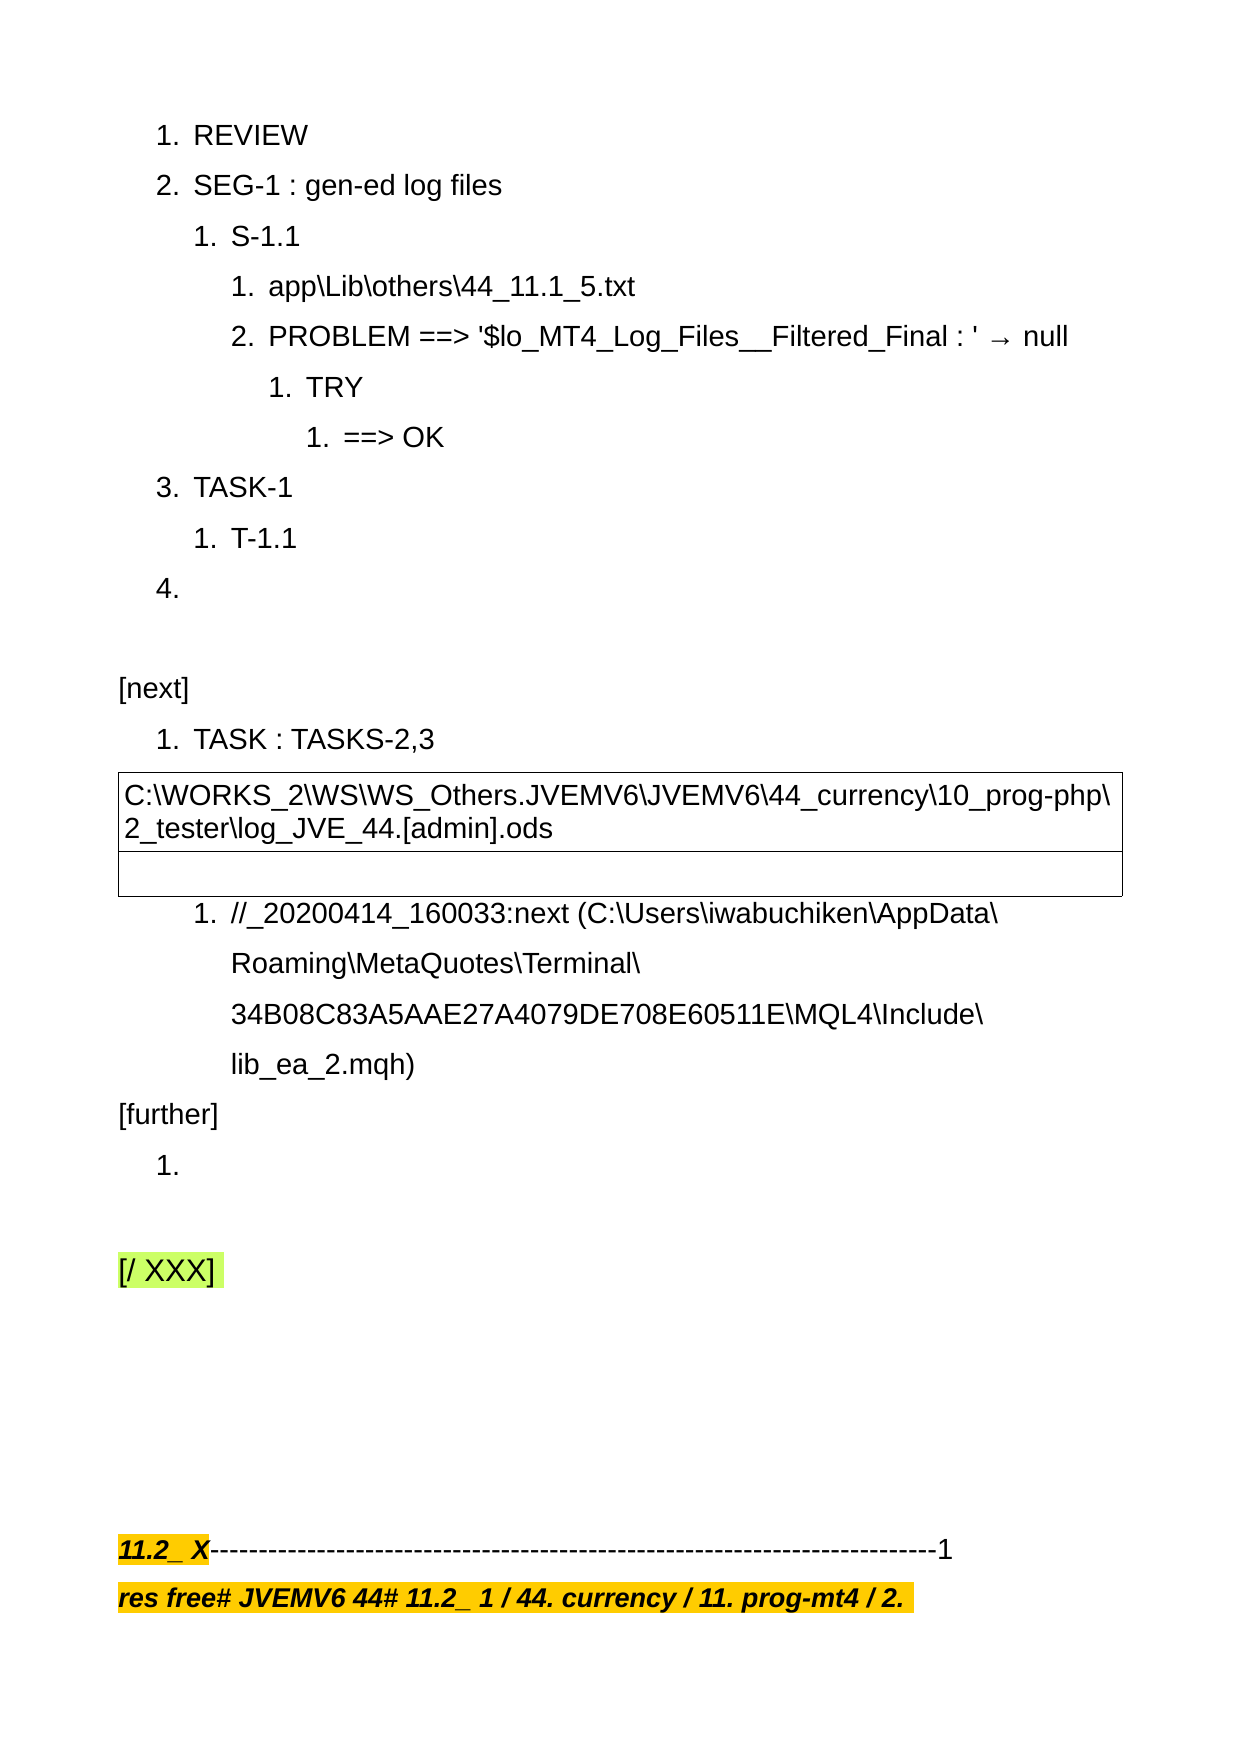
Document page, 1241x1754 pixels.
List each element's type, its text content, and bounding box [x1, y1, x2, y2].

list PROBLEM ==> '$lo_MT4_Log_Files__Filtered_Final : ' → null [231, 319, 1122, 353]
list TRY [268, 370, 1122, 403]
list SEG-1 : gen-ed log files [156, 168, 1122, 202]
text [next] [118, 672, 1122, 705]
text [further] [118, 1097, 1122, 1131]
list S-1.1 [193, 219, 1122, 252]
list ==> OK [306, 420, 1122, 453]
list app\Lib\others\44_11.1_5.txt [231, 269, 1122, 303]
list REVIEW [156, 118, 1122, 152]
text res free# JVEMV6 44# 11.2_ 1 / 44. currency / 11. prog-mt4 / 2. [118, 1582, 1122, 1613]
text 11.2_ X---------------------------------------------------------------------------1 [118, 1532, 1122, 1565]
table_cell [119, 852, 1122, 896]
list T-1.1 [193, 521, 1122, 554]
list TASK-1 [156, 470, 1122, 504]
list TASK : TASKS-2,3 [156, 722, 1122, 755]
table_header C:\WORKS_2\WS\WS_Others.JVEMV6\JVEMV6\44_currency\10_prog-php\2_tester\log_JVE_44.[admin].ods [119, 773, 1122, 851]
list //_20200414_160033:next (C:\Users\iwabuchiken\AppData\Roaming\MetaQuotes\Terminal\34B08C83A5AAE27A4079DE708E60511E\MQL4\Include\lib_ea_2.mqh) [193, 897, 1122, 1081]
text [/ XXX] [118, 1198, 1122, 1288]
